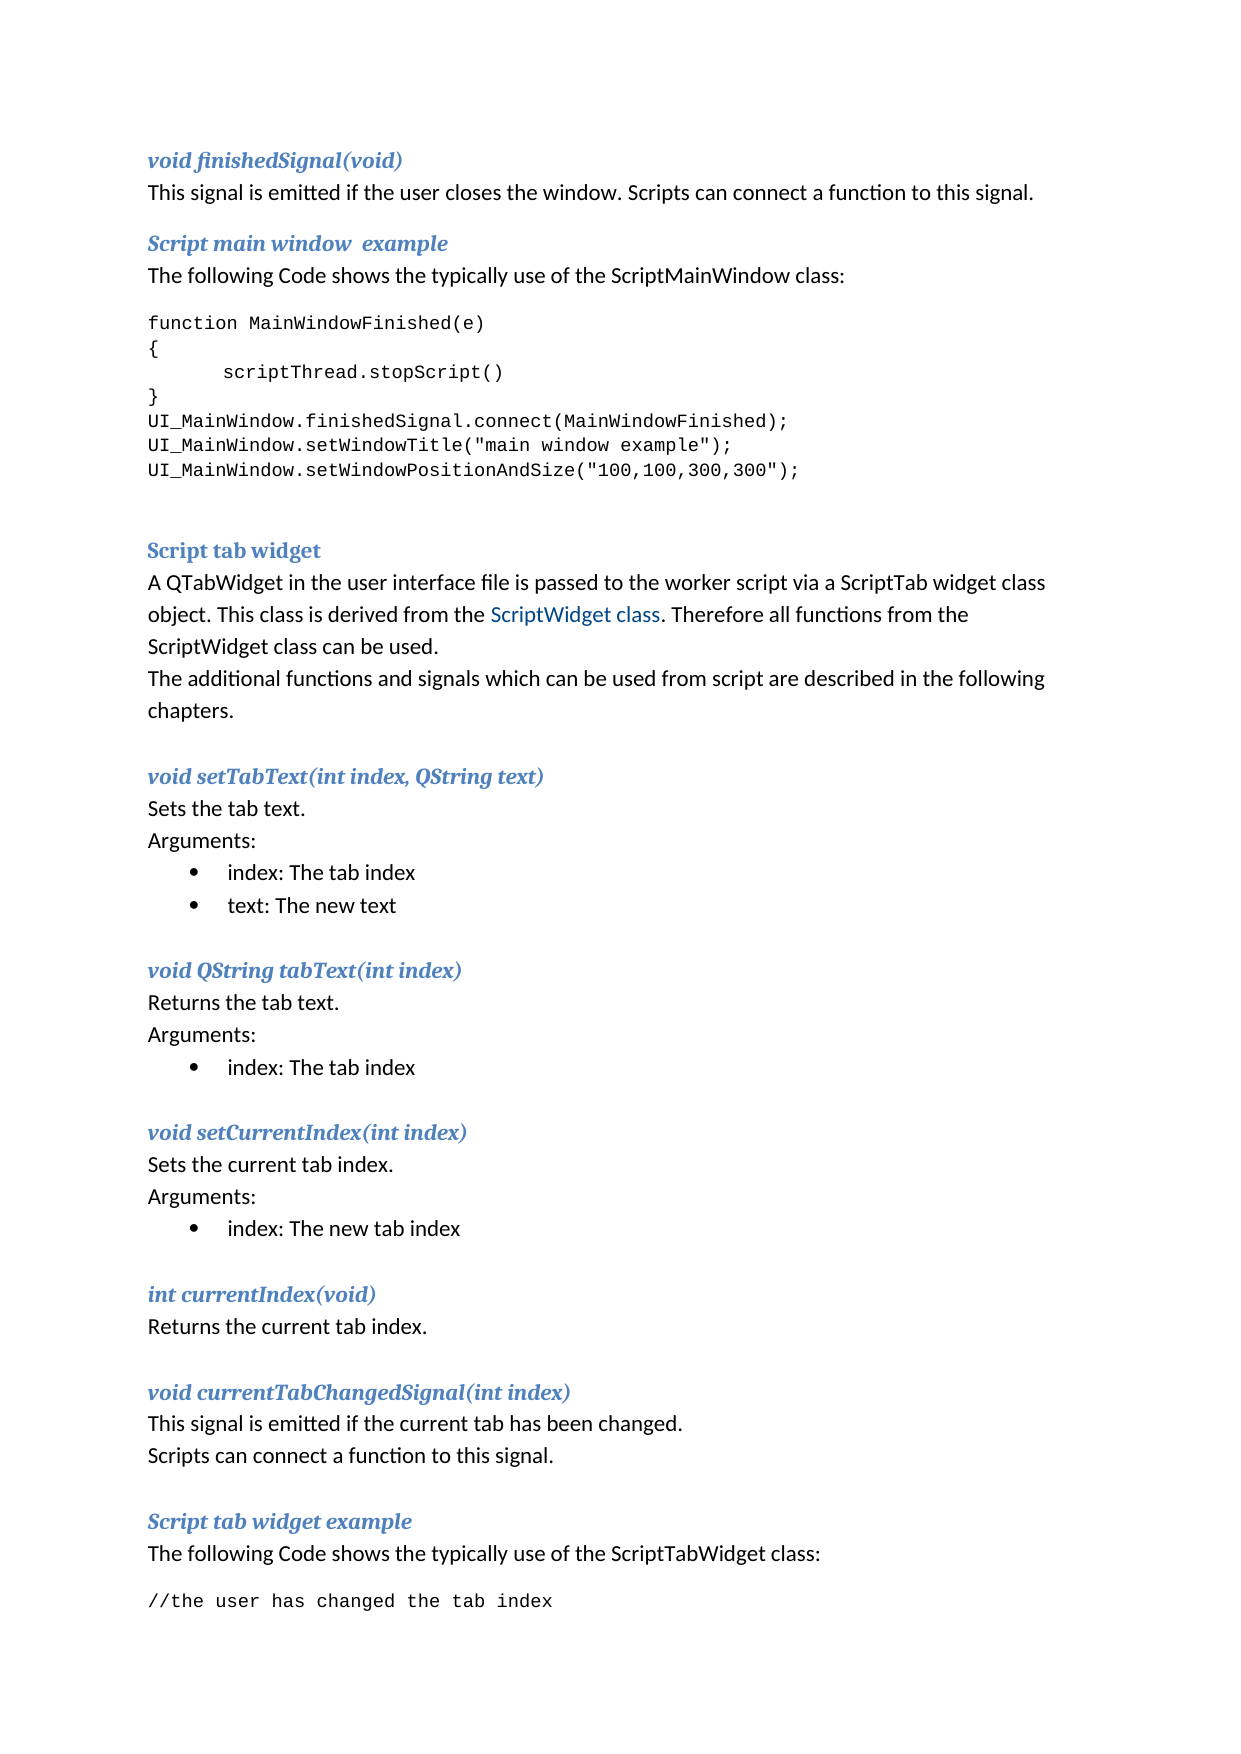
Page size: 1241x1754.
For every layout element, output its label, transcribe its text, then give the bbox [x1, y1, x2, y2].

text This signal is emitted if the user closes the window. Scripts can connect a function to this signal. [148, 178, 1093, 206]
subtitle void setCurrentIndex(int index) [148, 1120, 1093, 1146]
text This signal is emitted if the current tab has been changed. [148, 1409, 1093, 1437]
text Arguments: [148, 1020, 1093, 1048]
text Returns the tab text. [148, 988, 1093, 1016]
subtitle Script tab widget example [148, 1509, 1093, 1535]
text Scripts can connect a function to this signal. [148, 1442, 1093, 1470]
text function MainWindowFinished(e) [148, 314, 1093, 335]
text Arguments: [148, 826, 1093, 854]
text UI_MainWindow.finishedSignal.connect(MainWindowFinished); [148, 412, 1093, 433]
text The following Code shows the typically use of the ScriptTabWidget class: [148, 1539, 1093, 1567]
text Sets the current tab index. [148, 1150, 1093, 1178]
text A QTabWidget in the user interface file is passed to the worker script via a ScriptTab widget class object. This class is derived from the ScriptWidget class. Therefore all functions from the ScriptWidget class can be used. [148, 568, 1093, 660]
subtitle void setTabText(int index, QString text) [148, 764, 1093, 790]
text } [148, 387, 1093, 408]
text The following Code shows the typically use of the ScriptMainWindow class: [148, 261, 1093, 289]
subtitle int currentIndex(void) [148, 1282, 1093, 1308]
text Sets the tab text. [148, 794, 1093, 822]
list index: The tab index [190, 858, 1093, 887]
subtitle void QString tabText(int index) [148, 958, 1093, 984]
subtitle void finishedSignal(void) [148, 148, 1093, 174]
text Arguments: [148, 1182, 1093, 1210]
text //the user has changed the tab index [148, 1592, 1093, 1613]
text UI_MainWindow.setWindowTitle("main window example"); [148, 436, 1093, 457]
text UI_MainWindow.setWindowPositionAndSize("100,100,300,300"); [148, 460, 1093, 482]
text { [148, 338, 1093, 360]
subtitle void currentTabChangedSignal(int index) [148, 1379, 1093, 1406]
subtitle Script main window example [148, 231, 1093, 257]
list index: The tab index [190, 1053, 1093, 1081]
text The additional functions and signals which can be used from script are described in the following chapters. [148, 664, 1093, 725]
list index: The new tab index [190, 1214, 1093, 1242]
text scriptThread.stopScript() [148, 363, 1093, 384]
subtitle Script tab widget [148, 538, 1093, 564]
list text: The new text [190, 891, 1093, 919]
text Returns the current tab index. [148, 1312, 1093, 1340]
